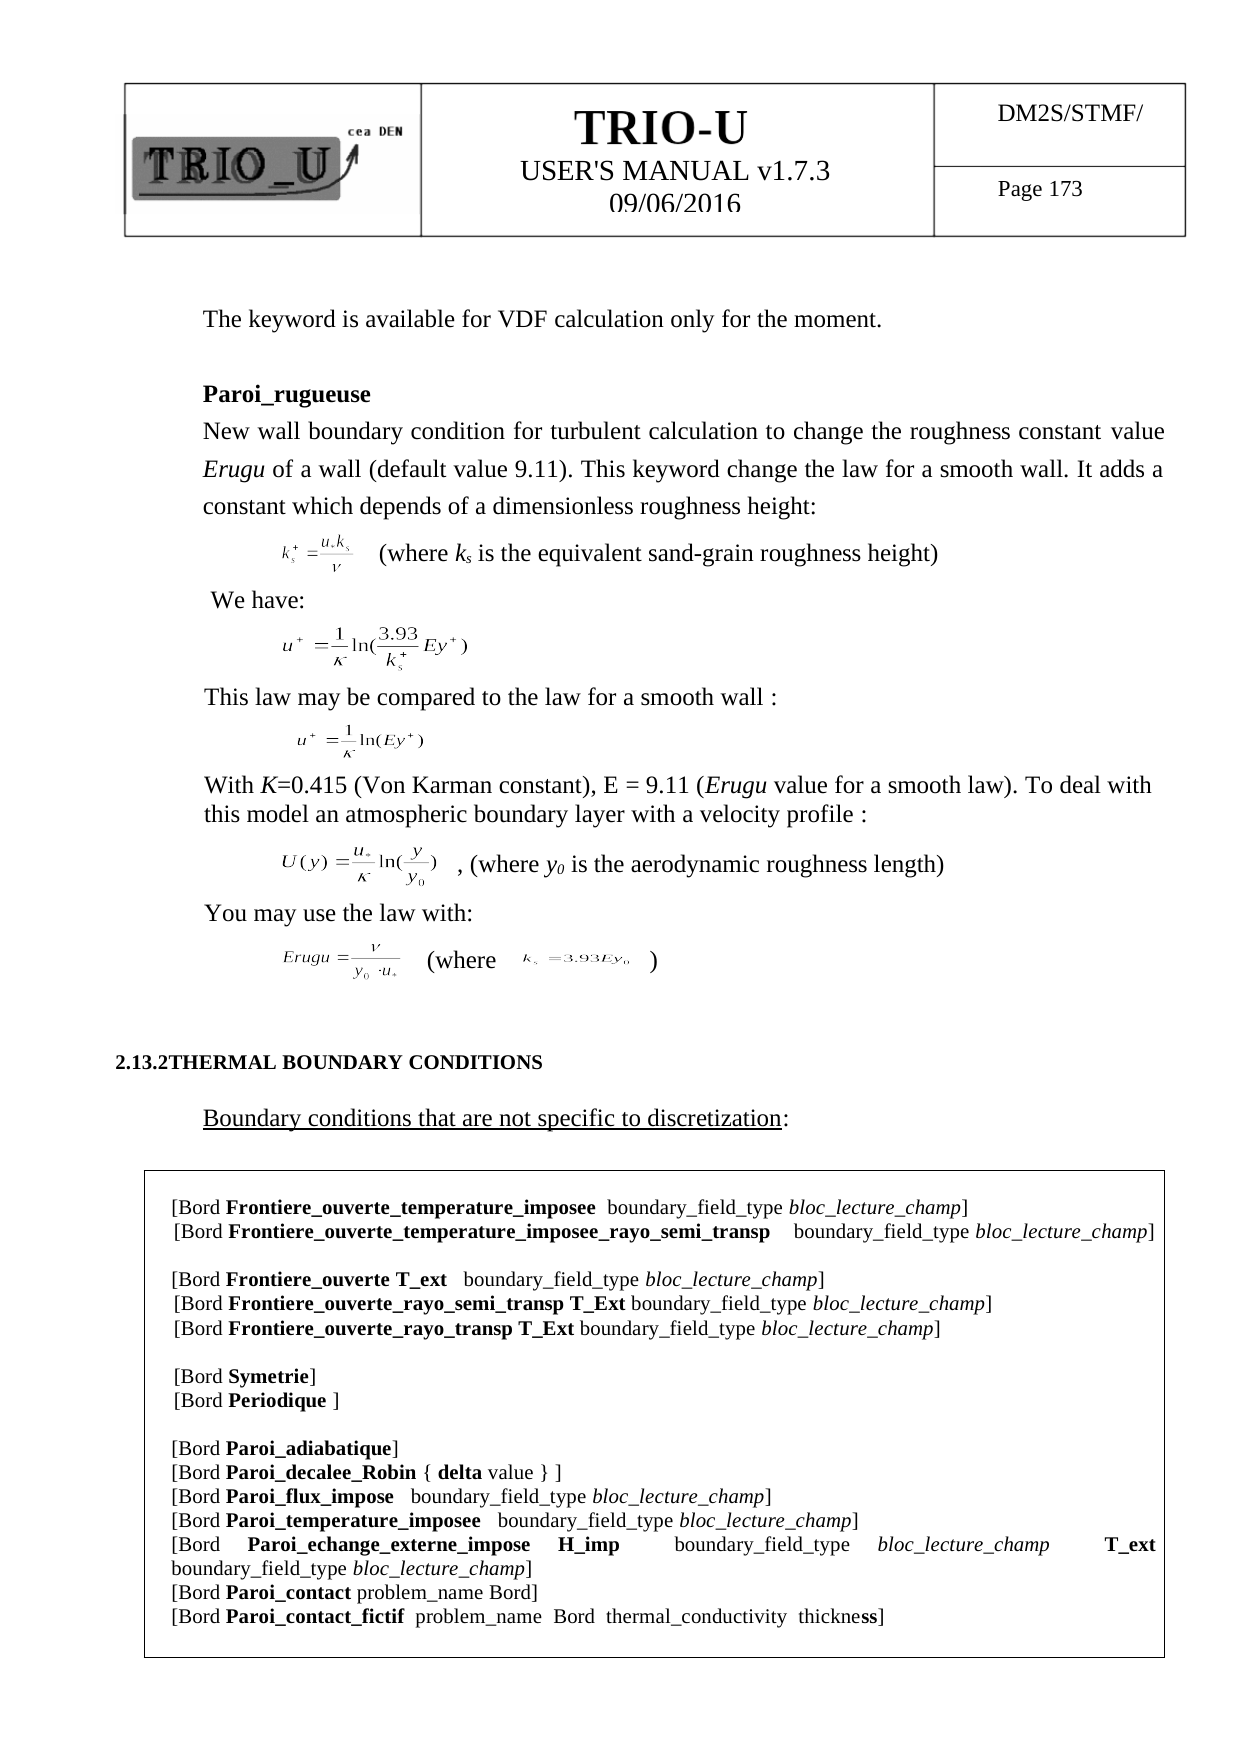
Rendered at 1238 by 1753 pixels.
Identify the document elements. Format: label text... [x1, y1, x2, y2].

text (where ks is the equivalent sand-grain roughness height) [204, 520, 1164, 585]
text (where ) [204, 927, 1164, 992]
text You may use the law with: [204, 898, 1164, 927]
text Paroi_rugueuse [203, 370, 1165, 408]
text This law may be compared to the law for a smooth wall : [204, 682, 1164, 711]
text The keyword is available for VDF calculation only for the moment. [203, 295, 1165, 333]
text With K=0.415 (Von Karman constant), E = 9.11 (Erugu value for a smooth law). To deal with this model an atmospheric boundary layer with a velocity profile : [204, 770, 1164, 828]
table_header [Bord Frontiere_ouverte_temperature_imposee boundary_field_type bloc_lecture_champ] [Bord Frontiere_ouverte_temperature_imposee_rayo_semi_transp boundary_field_type bloc_lecture_champ] [Bord Frontiere_ouverte T_ext boundary_field_type bloc_lecture_champ] [Bord Frontiere_ouverte_rayo_semi_transp T_Ext boundary_field_type bloc_lecture_champ] [Bord Frontiere_ouverte_rayo_transp T_Ext boundary_field_type bloc_lecture_champ] [Bord Symetrie] [Bord Periodique ] [Bord Paroi_adiabatique] [Bord Paroi_decalee_Robin { delta value } ] [Bord Paroi_flux_impose boundary_field_type bloc_lecture_champ] [Bord Paroi_temperature_imposee boundary_field_type bloc_lecture_champ] [Bord Paroi_echange_externe_impose H_imp boundary_field_type bloc_lecture_champ T_ext boundary_field_type bloc_lecture_champ] [Bord Paroi_contact problem_name Bord] [Bord Paroi_contact_fictif problem_name Bord thermal_conductivity thickness] [145, 1171, 1164, 1657]
text Boundary conditions that are not specific to discretization: [203, 1095, 1165, 1132]
subtitle THERMAL BOUNDARY CONDITIONS [115, 1050, 1164, 1074]
text We have: [204, 585, 1164, 614]
text New wall boundary condition for turbulent calculation to change the roughness constant value Erugu of a wall (default value 9.11). This keyword change the law for a smooth wall. It adds a constant which depends of a dimensionless roughness height: [203, 408, 1165, 520]
text , (where y0 is the aerodynamic roughness length) [204, 828, 1164, 898]
